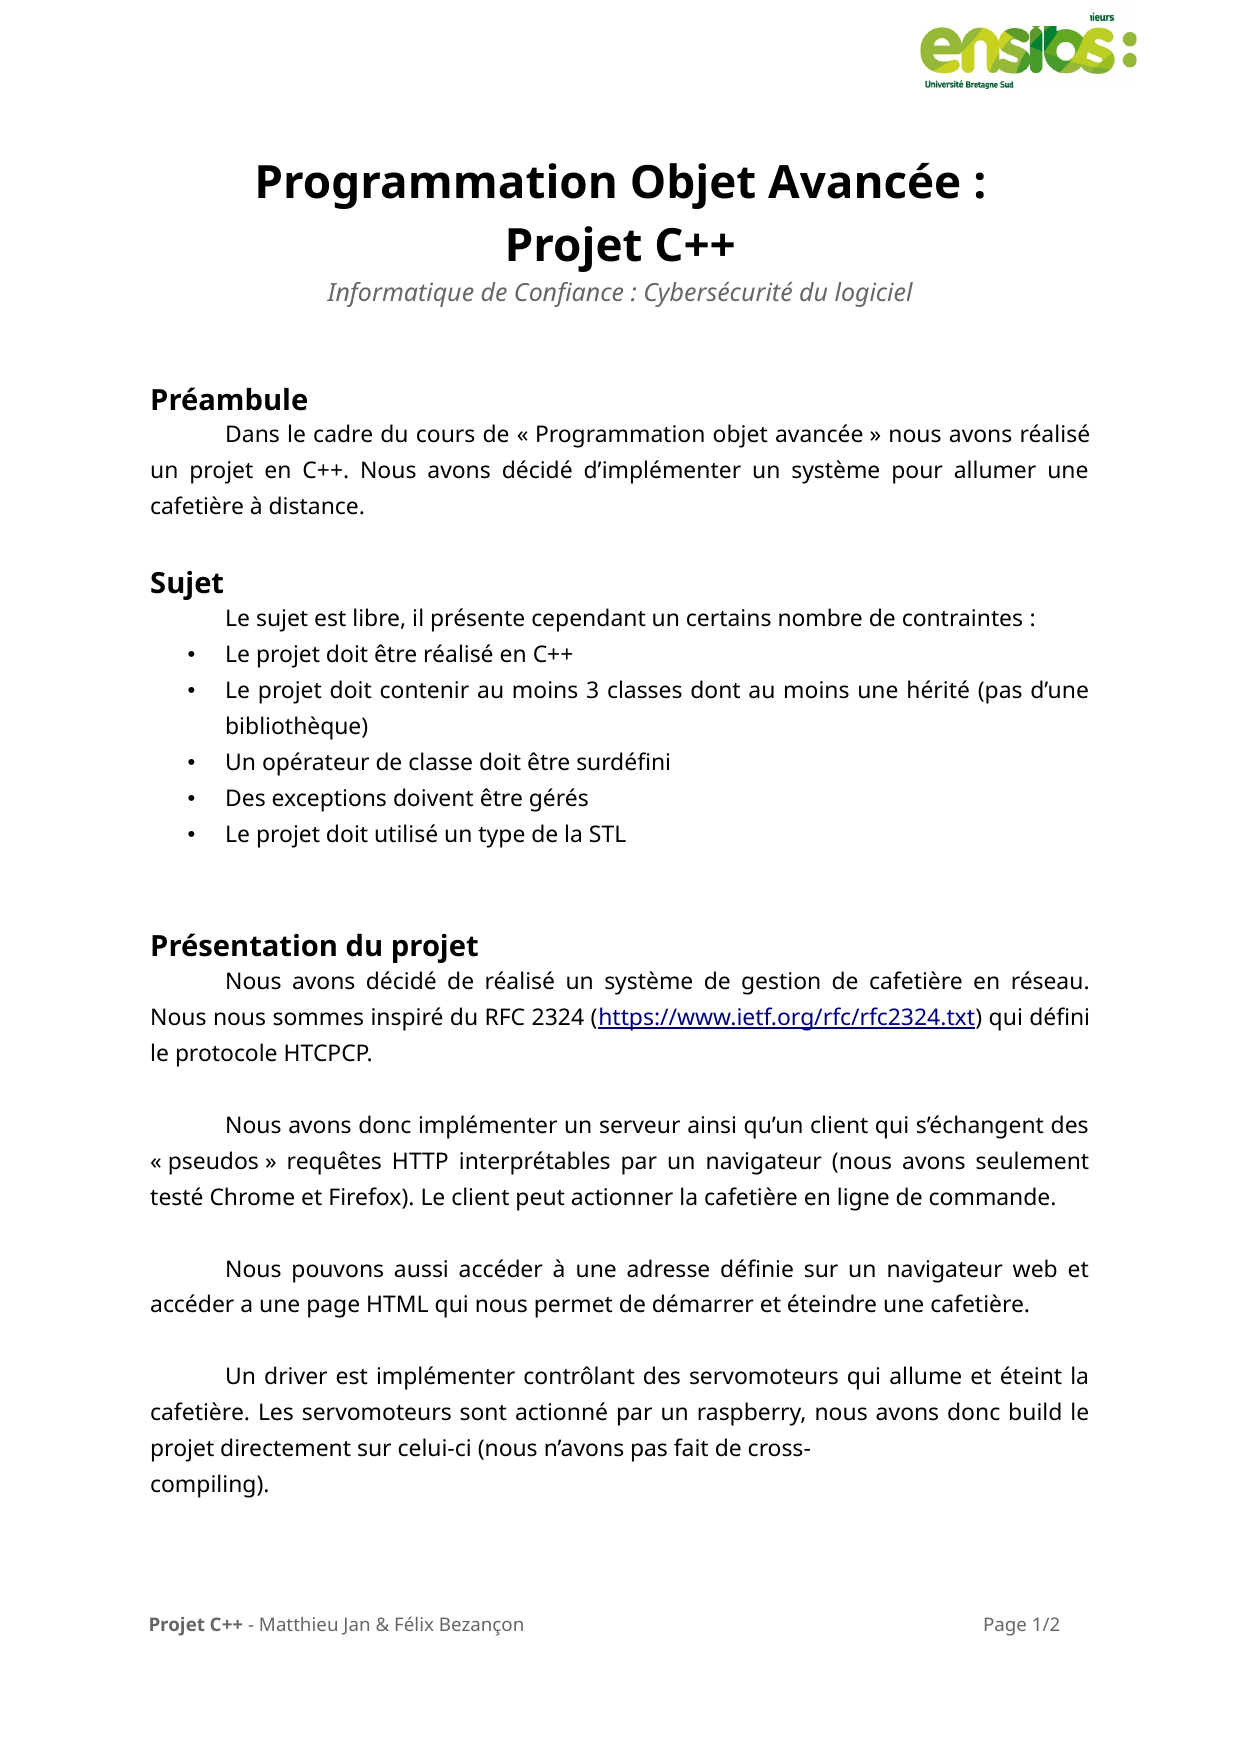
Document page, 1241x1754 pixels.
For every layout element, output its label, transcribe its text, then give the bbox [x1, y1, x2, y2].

title Projet C++ [150, 212, 1090, 275]
text compiling). [150, 1468, 1090, 1499]
text Le sujet est libre, il présente cependant un certains nombre de contraintes : [150, 602, 1090, 633]
list Des exceptions doivent être gérés [187, 782, 1090, 813]
text Un driver est implémenter contrôlant des servomoteurs qui allume et éteint la cafetière. Les servomoteurs sont actionné par un raspberry, nous avons donc build le projet directement sur celui-ci (nous n’avons pas fait de cross- [150, 1360, 1090, 1463]
subtitle Préambule [150, 379, 1090, 418]
subtitle Sujet [150, 562, 1090, 602]
text Nous pouvons aussi accéder à une adresse définie sur un navigateur web et accéder a une page HTML qui nous permet de démarrer et éteindre une cafetière. [150, 1252, 1090, 1320]
picture [920, 0, 1137, 89]
list Le projet doit être réalisé en C++ [187, 638, 1090, 669]
list Le projet doit contenir au moins 3 classes dont au moins une hérité (pas d’une bibliothèque) [187, 674, 1090, 741]
subtitle Informatique de Confiance : Cybersécurité du logiciel [150, 275, 1090, 309]
list Le projet doit utilisé un type de la STL [187, 817, 1090, 849]
subtitle Présentation du projet [150, 925, 1090, 965]
list Un opérateur de classe doit être surdéfini [187, 746, 1090, 777]
text Dans le cadre du cours de « Programmation objet avancée » nous avons réalisé un projet en C++. Nous avons décidé d’implémenter un système pour allumer une cafetière à distance. [150, 418, 1090, 522]
text Nous avons donc implémenter un serveur ainsi qu’un client qui s’échangent des « pseudos » requêtes HTTP interprétables par un navigateur (nous avons seulement testé Chrome et Firefox). Le client peut actionner la cafetière en ligne de commande. [150, 1109, 1090, 1212]
title Programmation Objet Avancée : [150, 150, 1090, 212]
text Nous avons décidé de réalisé un système de gestion de cafetière en réseau. Nous nous sommes inspiré du RFC 2324 (https://www.ietf.org/rfc/rfc2324.txt) qui défini le protocole HTCPCP. [150, 965, 1090, 1068]
